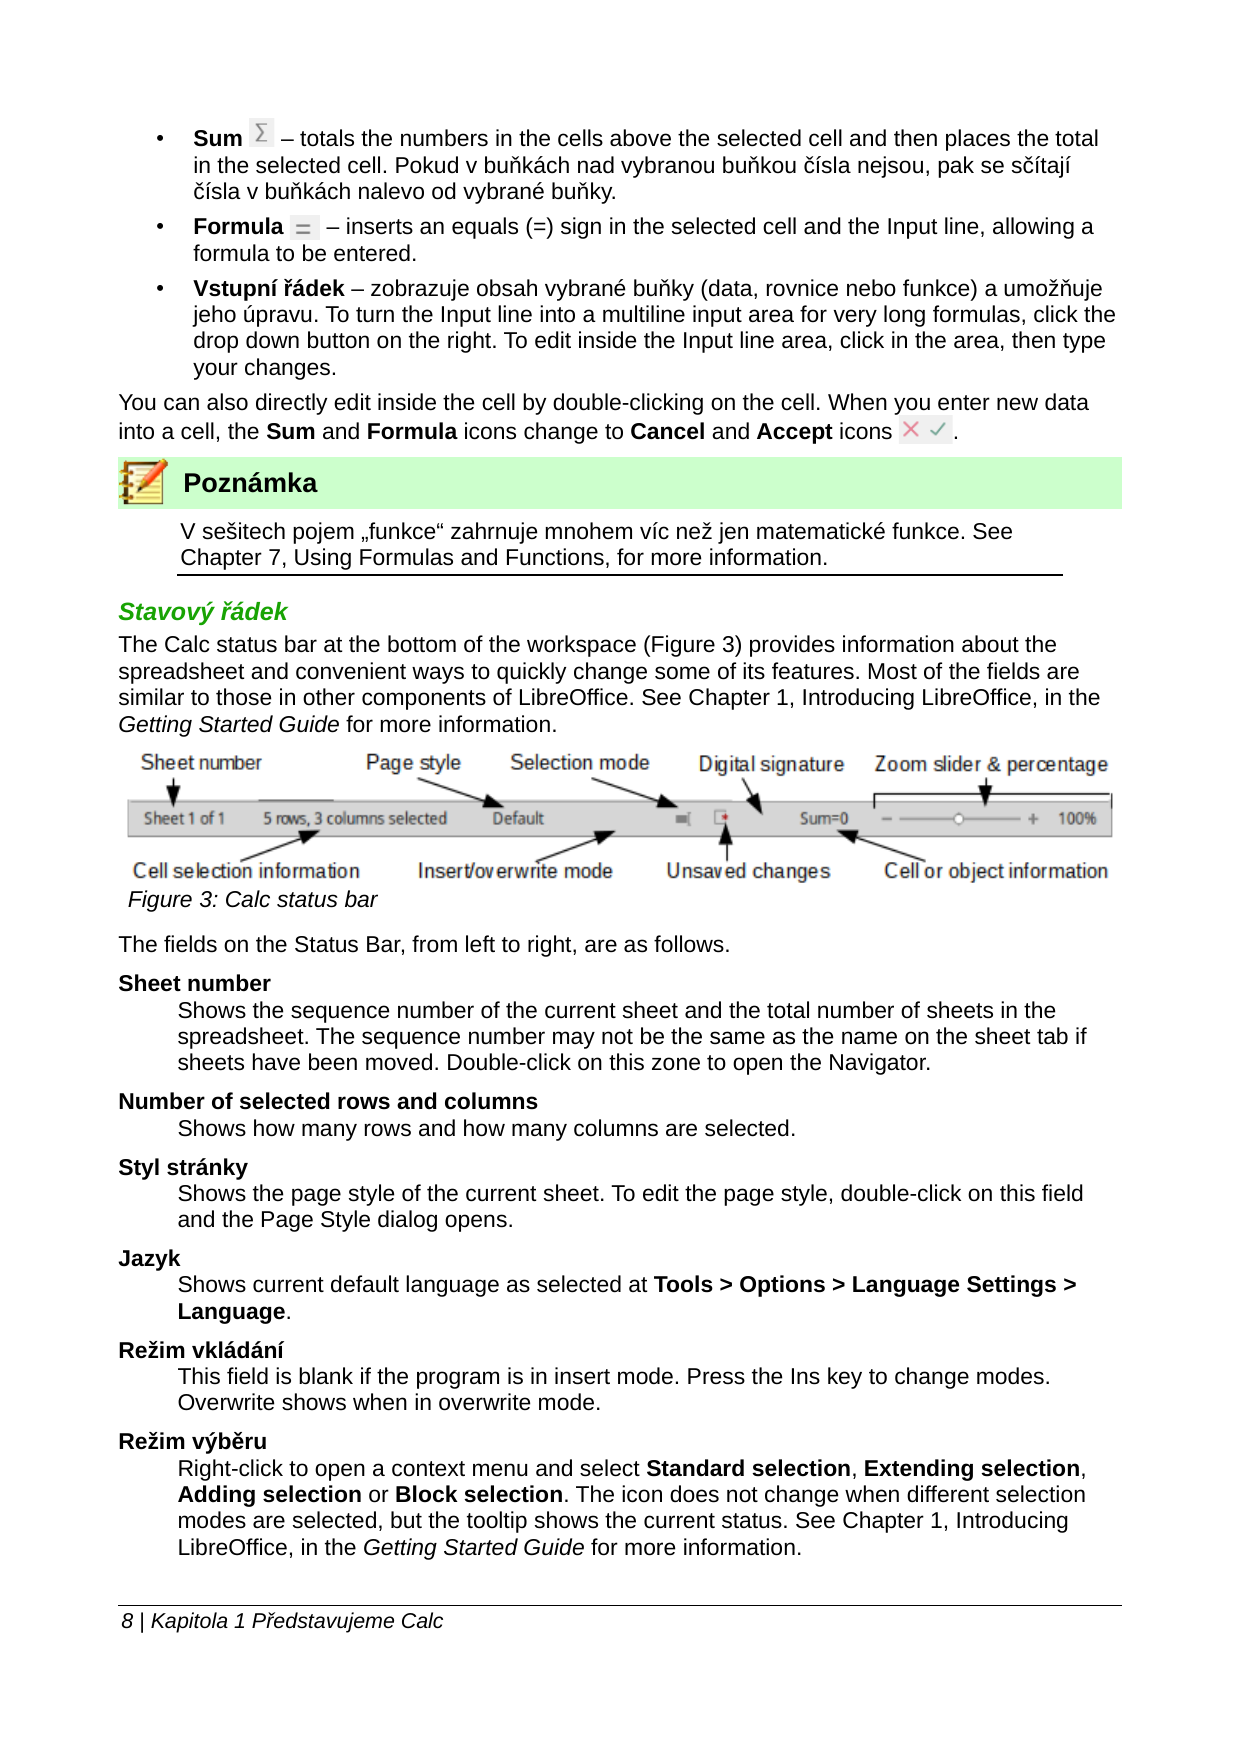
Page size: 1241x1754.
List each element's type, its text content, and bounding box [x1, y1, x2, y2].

text V sešitech pojem „funkce“ zahrnuje mnohem víc než jen matematické funkce. See Chapter 7, Using Formulas and Functions, for more information. [177, 515, 1063, 574]
text Shows current default language as selected at Tools > Options > Language Settings > Language. [177, 1271, 1122, 1324]
text Shows the page style of the current sheet. To edit the page style, double-click on this field and the Page Style dialog opens. [177, 1180, 1122, 1232]
list Sum – totals the numbers in the cells above the selected cell and then places the total in the selected cell. Pokud v buňkách nad vybranou buňkou čísla nejsou, pak se sčítají čísla v buňkách nalevo od vybrané buňky. [156, 118, 1122, 204]
text Shows how many rows and how many columns are selected. [177, 1114, 1122, 1141]
picture [119, 457, 170, 508]
text Jazyk [118, 1245, 1122, 1271]
subtitle Stavový řádek [118, 597, 1122, 626]
text Styl stránky [118, 1153, 1122, 1180]
text The Calc status bar at the bottom of the workspace (Figure 3) provides information about the spreadsheet and convenient ways to quickly change some of its features. Most of the fields are similar to those in other components of LibreOffice. See Chapter 1, Introducing LibreOffice, in the Getting Started Guide for more information. [118, 631, 1122, 737]
text Režim vkládání [118, 1337, 1122, 1363]
text Right-click to open a context menu and select Standard selection, Extending selection, Adding selection or Block selection. The icon does not change when different selection modes are selected, but the tooltip shows the current status. See Chapter 1, Introducing LibreOffice, in the Getting Started Guide for more information. [177, 1454, 1122, 1560]
list Formula – inserts an equals (=) sign in the selected cell and the Input line, allowing a formula to be entered. [156, 213, 1122, 266]
text The fields on the Status Bar, from left to right, are as follows. [118, 931, 1122, 958]
text Sheet number [118, 970, 1122, 997]
text This field is blank if the program is in insert mode. Press the Ins key to change modes. Overwrite shows when in overwrite mode. [177, 1363, 1122, 1416]
text Shows the sequence number of the current sheet and the total number of sheets in the spreadsheet. The sequence number may not be the same as the name on the sheet tab if sheets have been moved. Double-click on this zone to open the Navigator. [177, 997, 1122, 1076]
text Režim výběru [118, 1428, 1122, 1454]
picture [249, 118, 275, 147]
picture [289, 215, 320, 240]
picture [898, 415, 953, 444]
subtitle Poznámka [118, 457, 1122, 509]
list Vstupní řádek – zobrazuje obsah vybrané buňky (data, rovnice nebo funkce) a umožňuje jeho úpravu. To turn the Input line into a multiline input area for very long formulas, click the drop down button on the right. To edit inside the Input line area, click in the area, then type your changes. [156, 275, 1122, 380]
text Figure 3: Calc status bar [128, 886, 1113, 912]
text You can also directly edit inside the cell by double-clicking on the cell. When you enter new data into a cell, the Sum and Formula icons change to Cancel and Accept icons . [118, 389, 1122, 444]
text Number of selected rows and columns [118, 1088, 1122, 1114]
picture [127, 749, 1113, 886]
